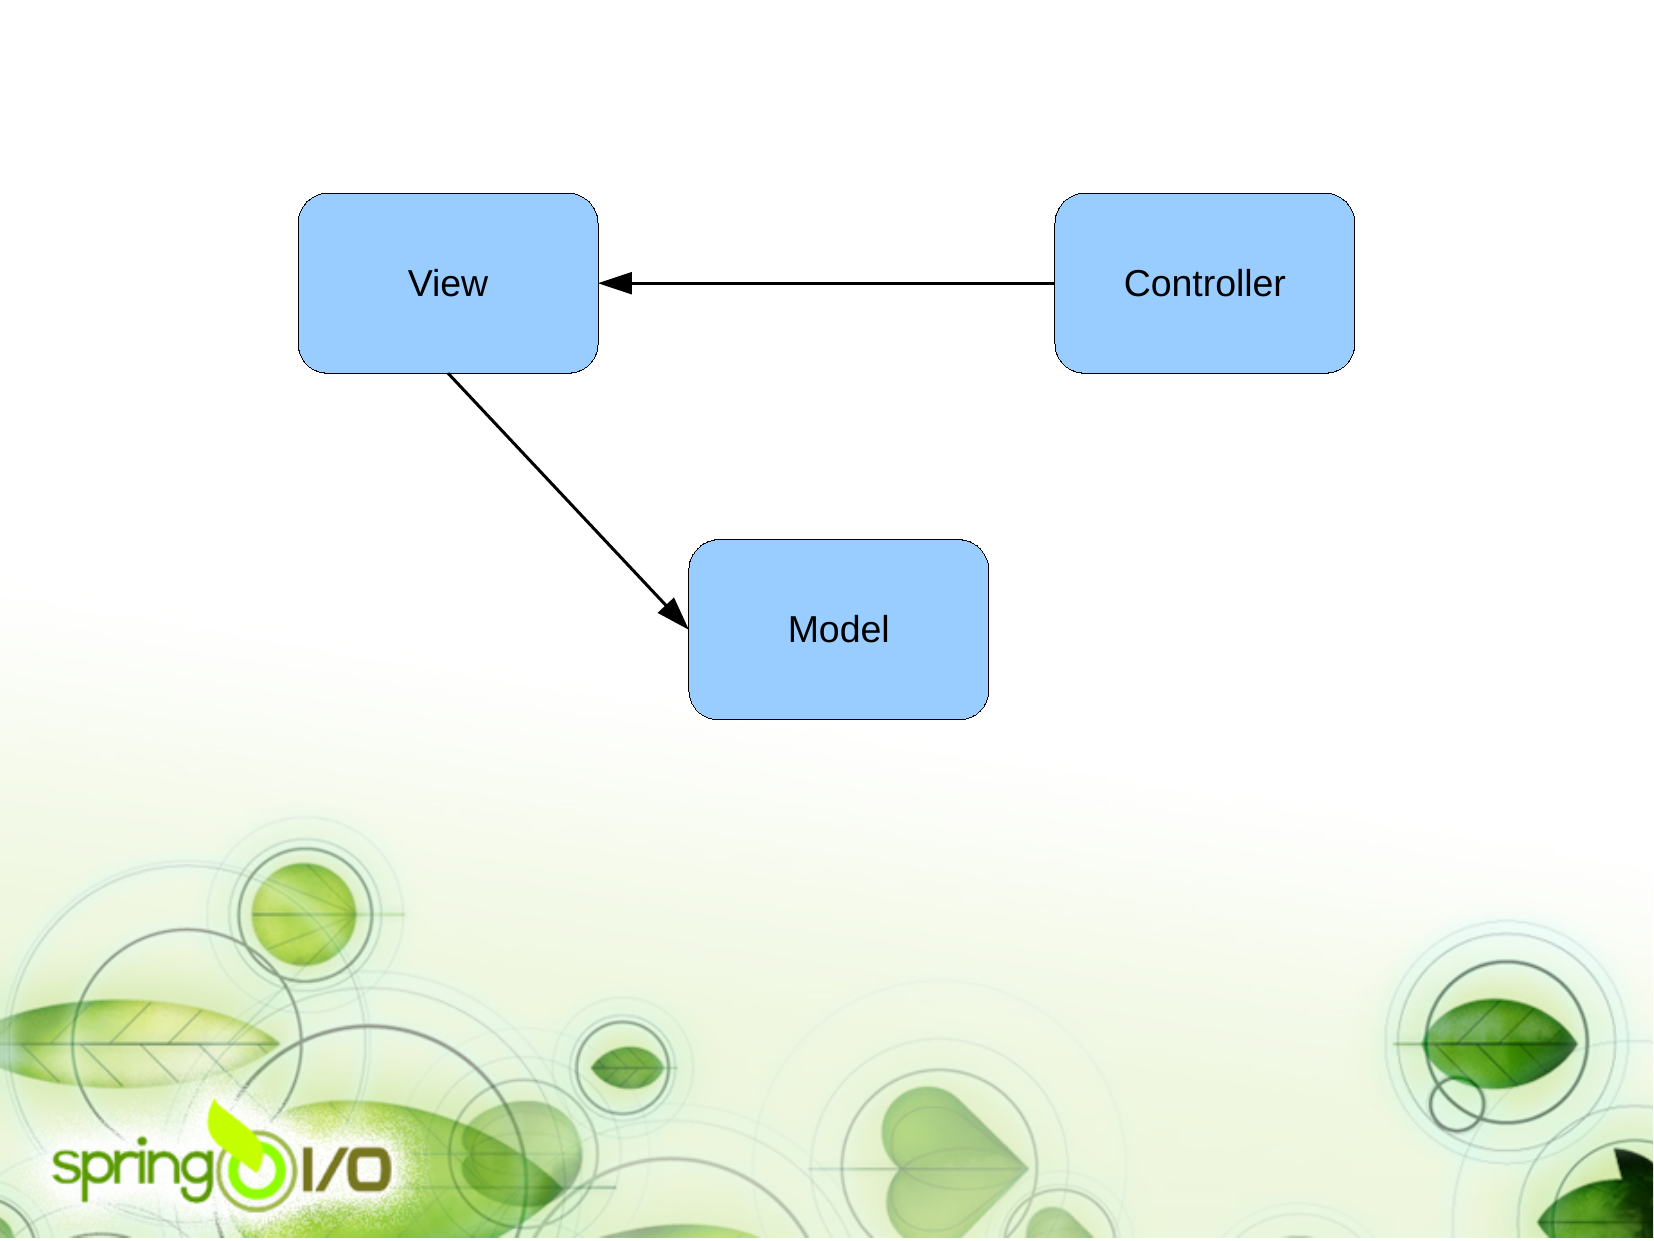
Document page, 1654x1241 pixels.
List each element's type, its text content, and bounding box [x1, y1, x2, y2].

picture [0, 0, 1654, 1238]
text_box Model [688, 539, 989, 720]
text_box Controller [1054, 193, 1355, 374]
text_box View [298, 193, 599, 374]
